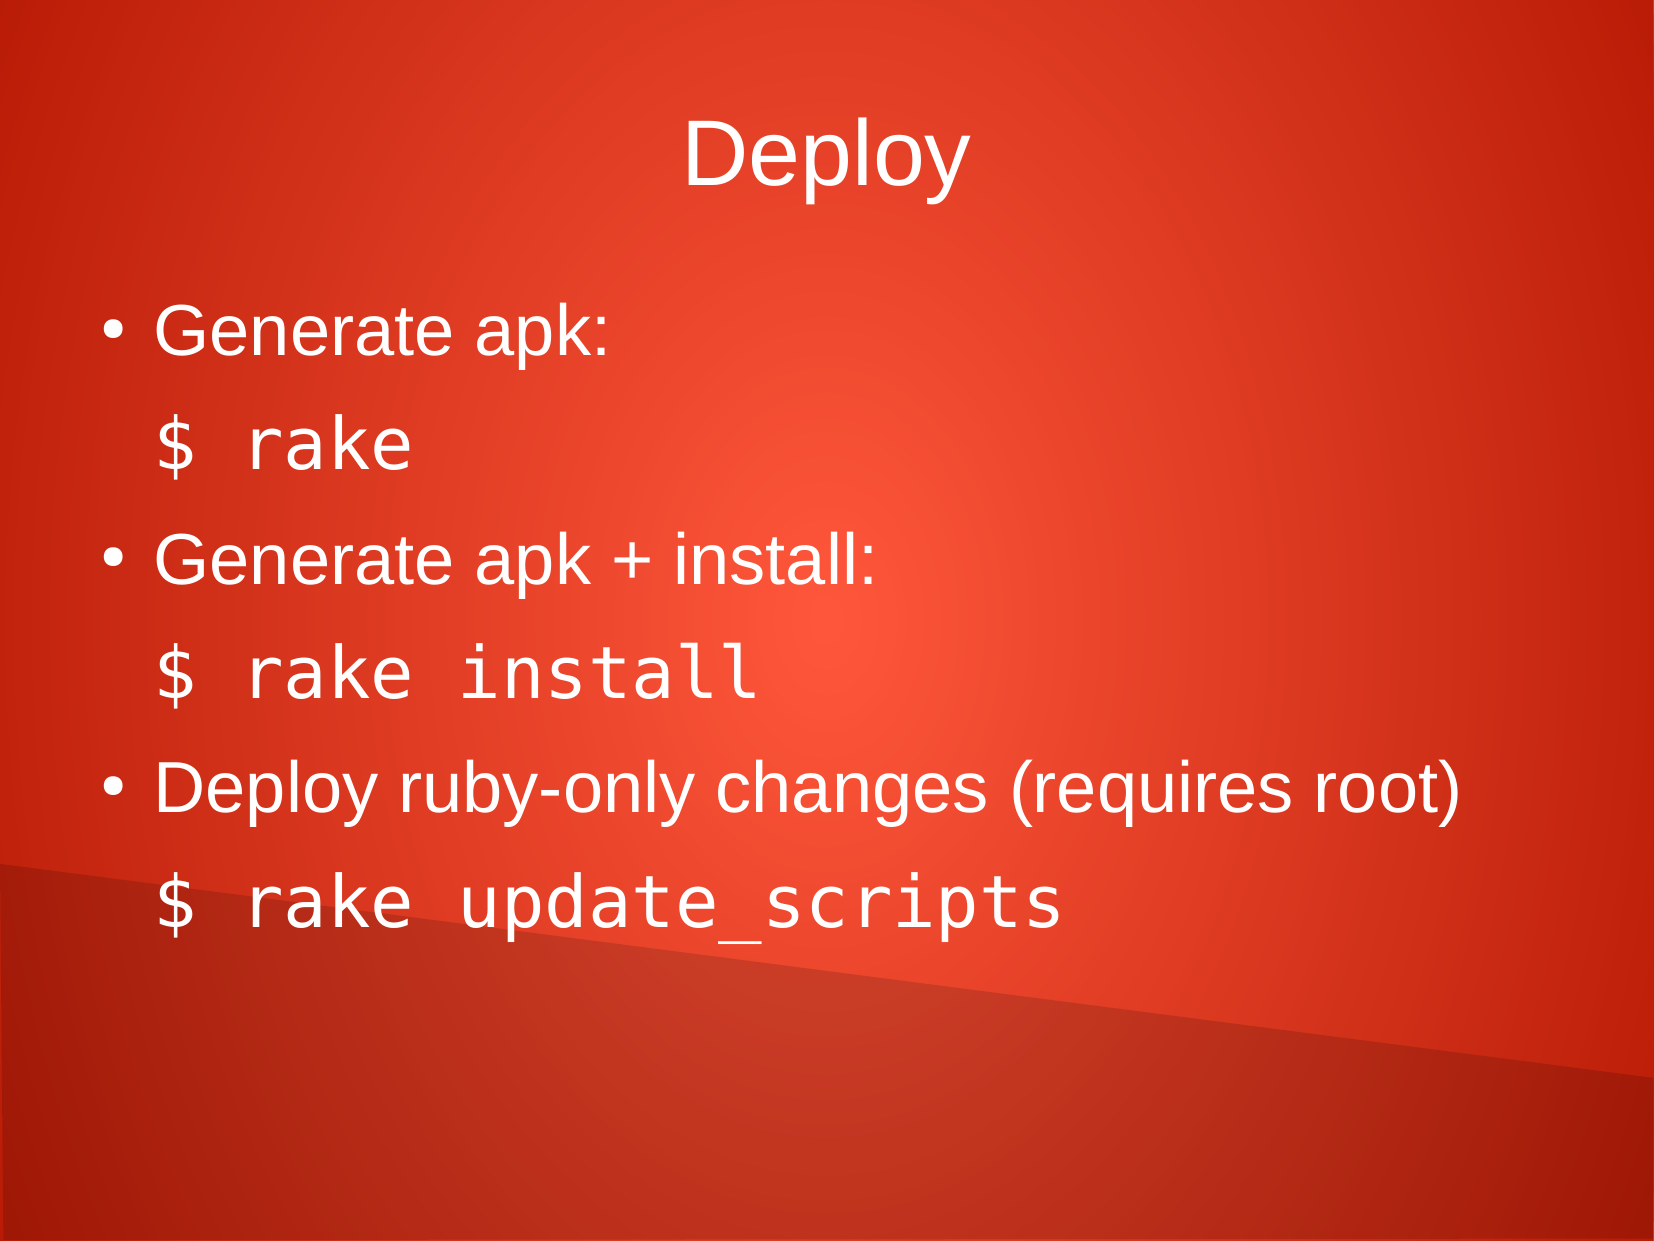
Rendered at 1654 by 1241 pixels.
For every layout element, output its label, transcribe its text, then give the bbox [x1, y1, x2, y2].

list Generate apk: $ rake Generate apk + install: $ rake install Deploy ruby-only changes (requires root) $ rake update_scripts [82, 290, 1571, 1010]
title Deploy [82, 49, 1571, 257]
